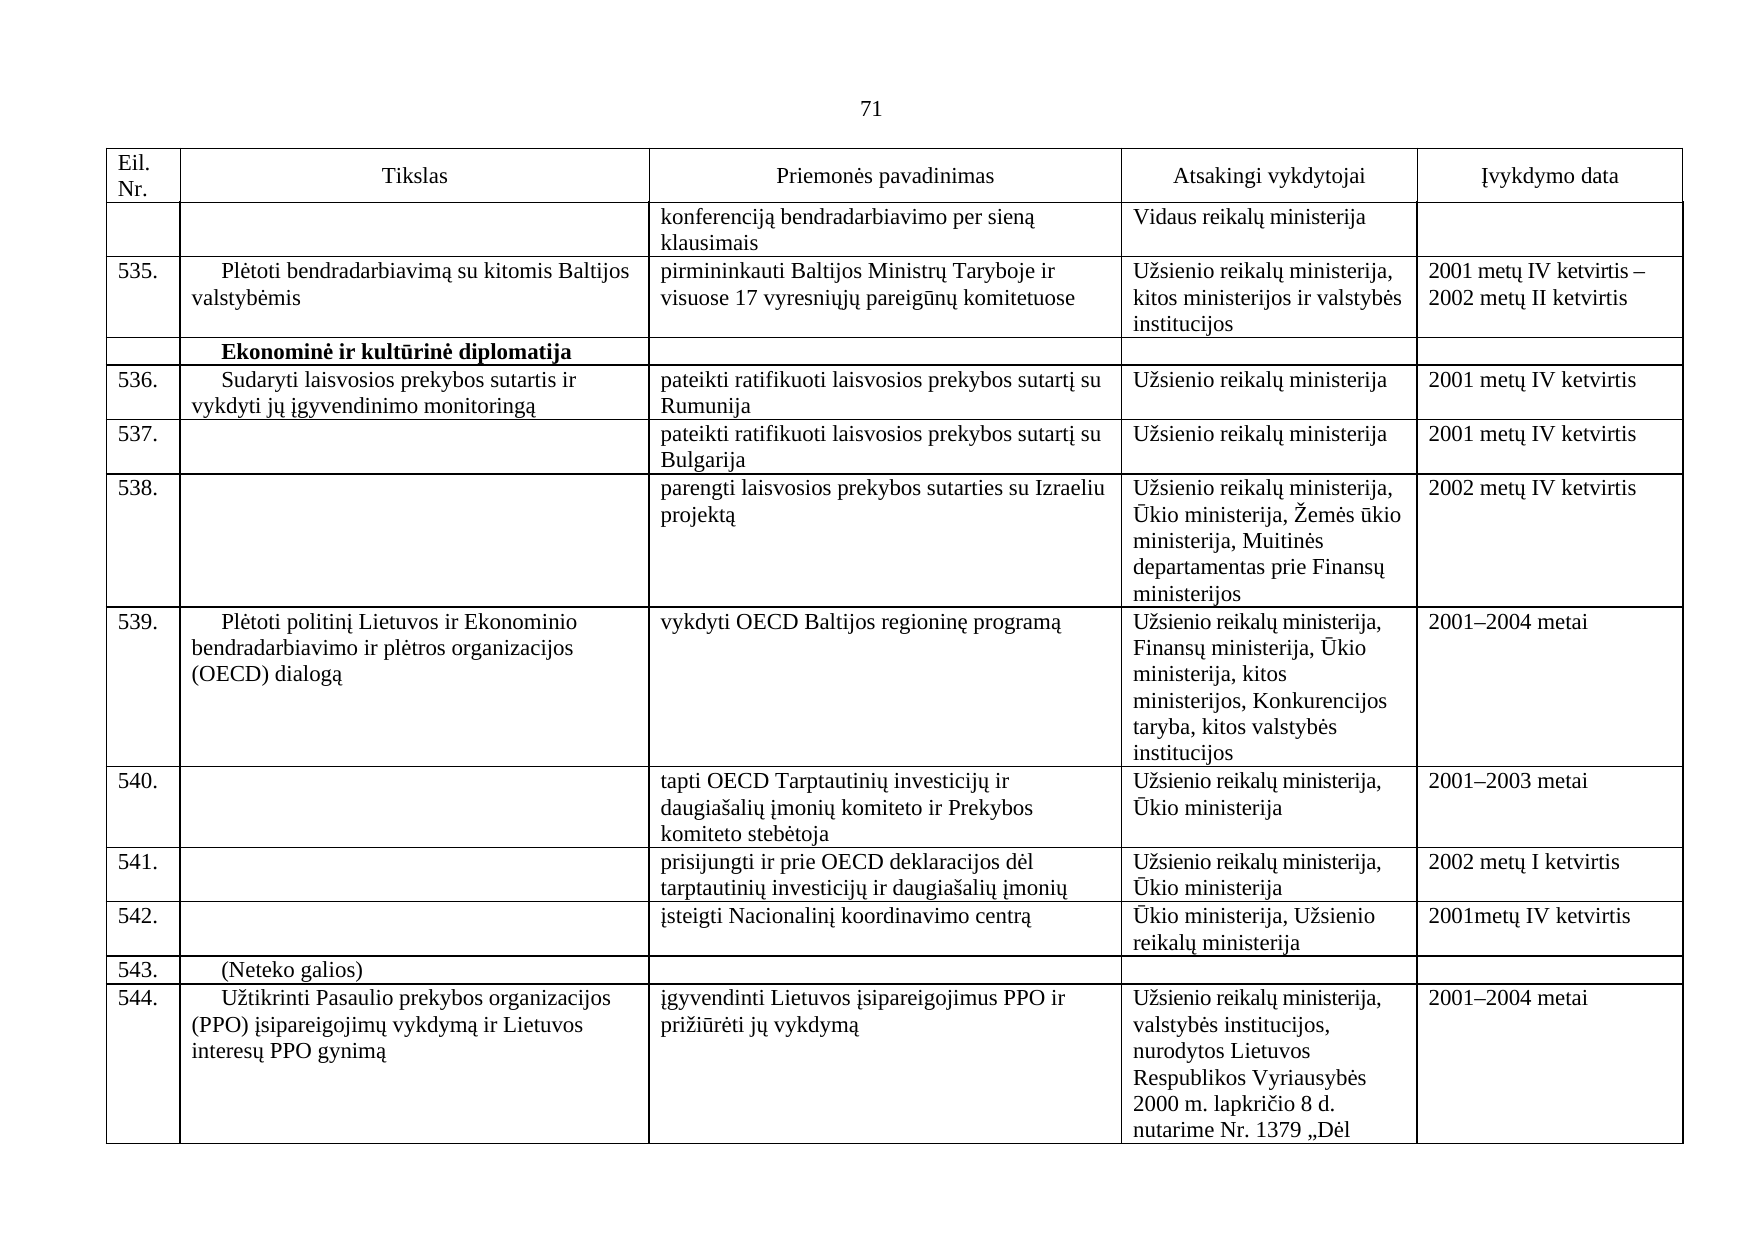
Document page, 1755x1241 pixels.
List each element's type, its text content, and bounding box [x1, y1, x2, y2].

table_cell [181, 420, 648, 473]
table_cell Užsienio reikalų ministerija, Finansų ministerija, Ūkio ministerija, kitos ministerijos, Konkurencijos taryba, kitos valstybės institucijos [1122, 608, 1416, 766]
table_cell Užsienio reikalų ministerija [1122, 366, 1416, 418]
table_cell Ūkio ministerija, Užsienio reikalų ministerija [1122, 902, 1416, 955]
table_cell 2001 metų IV ketvirtis [1418, 366, 1682, 418]
table_cell [1418, 338, 1682, 364]
table_cell parengti laisvosios prekybos sutarties su Izraeliu projektą [650, 475, 1121, 606]
table_cell [107, 848, 179, 901]
table_cell Užsienio reikalų ministerija, valstybės institucijos, nurodytos Lietuvos Respublikos Vyriausybės 2000 m. lapkričio 8 d. nutarime Nr. 1379 „Dėl [1122, 985, 1416, 1143]
table_cell [1122, 338, 1416, 364]
table_cell 2001 metų IV ketvirtis – 2002 metų II ketvirtis [1418, 257, 1682, 336]
table_cell Užsienio reikalų ministerija, Ūkio ministerija, Žemės ūkio ministerija, Muitinės departamentas prie Finansų ministerijos [1122, 475, 1416, 606]
table_cell tapti OECD Tarptautinių investicijų ir daugiašalių įmonių komiteto ir Prekybos komiteto stebėtoja [650, 767, 1121, 846]
table_cell Užsienio reikalų ministerija, kitos ministerijos ir valstybės institucijos [1122, 257, 1416, 336]
table_cell Užsienio reikalų ministerija, Ūkio ministerija [1122, 767, 1416, 846]
table_cell [107, 338, 179, 364]
table_cell Užsienio reikalų ministerija, Ūkio ministerija [1122, 848, 1416, 901]
table_cell [107, 985, 179, 1143]
table_cell [1418, 957, 1682, 983]
table_cell [107, 366, 179, 418]
table_cell [1418, 203, 1682, 256]
table_cell [107, 608, 179, 766]
table_cell vykdyti OECD Baltijos regioninę programą [650, 608, 1121, 766]
table_cell [181, 475, 648, 606]
table_cell 2001–2004 metai [1418, 608, 1682, 766]
table_cell [181, 203, 648, 256]
table_cell [650, 957, 1121, 983]
table_cell [107, 902, 179, 955]
table_cell Užtikrinti Pasaulio prekybos organizacijos (PPO) įsipareigojimų vykdymą ir Lietuvos interesų PPO gynimą [181, 985, 648, 1143]
table_cell [107, 957, 179, 983]
table_cell [650, 338, 1121, 364]
table_cell 2002 metų IV ketvirtis [1418, 475, 1682, 606]
table_cell prisijungti ir prie OECD deklaracijos dėl tarptautinių investicijų ir daugiašalių įmonių [650, 848, 1121, 901]
table_cell pateikti ratifikuoti laisvosios prekybos sutartį su Rumunija [650, 366, 1121, 418]
table_cell 2002 metų I ketvirtis [1418, 848, 1682, 901]
table_header Priemonės pavadinimas [650, 149, 1121, 201]
table_cell [1122, 957, 1416, 983]
table_cell [107, 257, 179, 336]
table_header Eil. Nr. [107, 149, 180, 201]
table_header Įvykdymo data [1418, 149, 1682, 201]
table_cell 2001 metų IV ketvirtis [1418, 420, 1682, 473]
table_cell [107, 203, 179, 256]
table_cell pirmininkauti Baltijos Ministrų Taryboje ir visuose 17 vyresniųjų pareigūnų komitetuose [650, 257, 1121, 336]
table_cell [107, 767, 179, 846]
table_cell (Neteko galios) [181, 957, 648, 983]
table_cell [181, 848, 648, 901]
table_cell įgyvendinti Lietuvos įsipareigojimus PPO ir prižiūrėti jų vykdymą [650, 985, 1121, 1143]
table_cell 2001metų IV ketvirtis [1418, 902, 1682, 955]
table_header Tikslas [181, 149, 649, 201]
table_header Atsakingi vykdytojai [1122, 149, 1417, 201]
table_cell Sudaryti laisvosios prekybos sutartis ir vykdyti jų įgyvendinimo monitoringą [181, 366, 648, 418]
table_cell [107, 475, 179, 606]
table_cell konferenciją bendradarbiavimo per sieną klausimais [650, 203, 1121, 256]
table_cell pateikti ratifikuoti laisvosios prekybos sutartį su Bulgarija [650, 420, 1121, 473]
table_cell Vidaus reikalų ministerija [1122, 203, 1416, 256]
table_cell įsteigti Nacionalinį koordinavimo centrą [650, 902, 1121, 955]
table_cell Ekonominė ir kultūrinė diplomatija [181, 338, 648, 364]
table_cell [181, 902, 648, 955]
table_cell 2001–2004 metai [1418, 985, 1682, 1143]
table_cell [181, 767, 648, 846]
table_cell Užsienio reikalų ministerija [1122, 420, 1416, 473]
table_cell [107, 420, 179, 473]
table_cell 2001–2003 metai [1418, 767, 1682, 846]
table_cell Plėtoti politinį Lietuvos ir Ekonominio bendradarbiavimo ir plėtros organizacijos (OECD) dialogą [181, 608, 648, 766]
table_cell Plėtoti bendradarbiavimą su kitomis Baltijos valstybėmis [181, 257, 648, 336]
